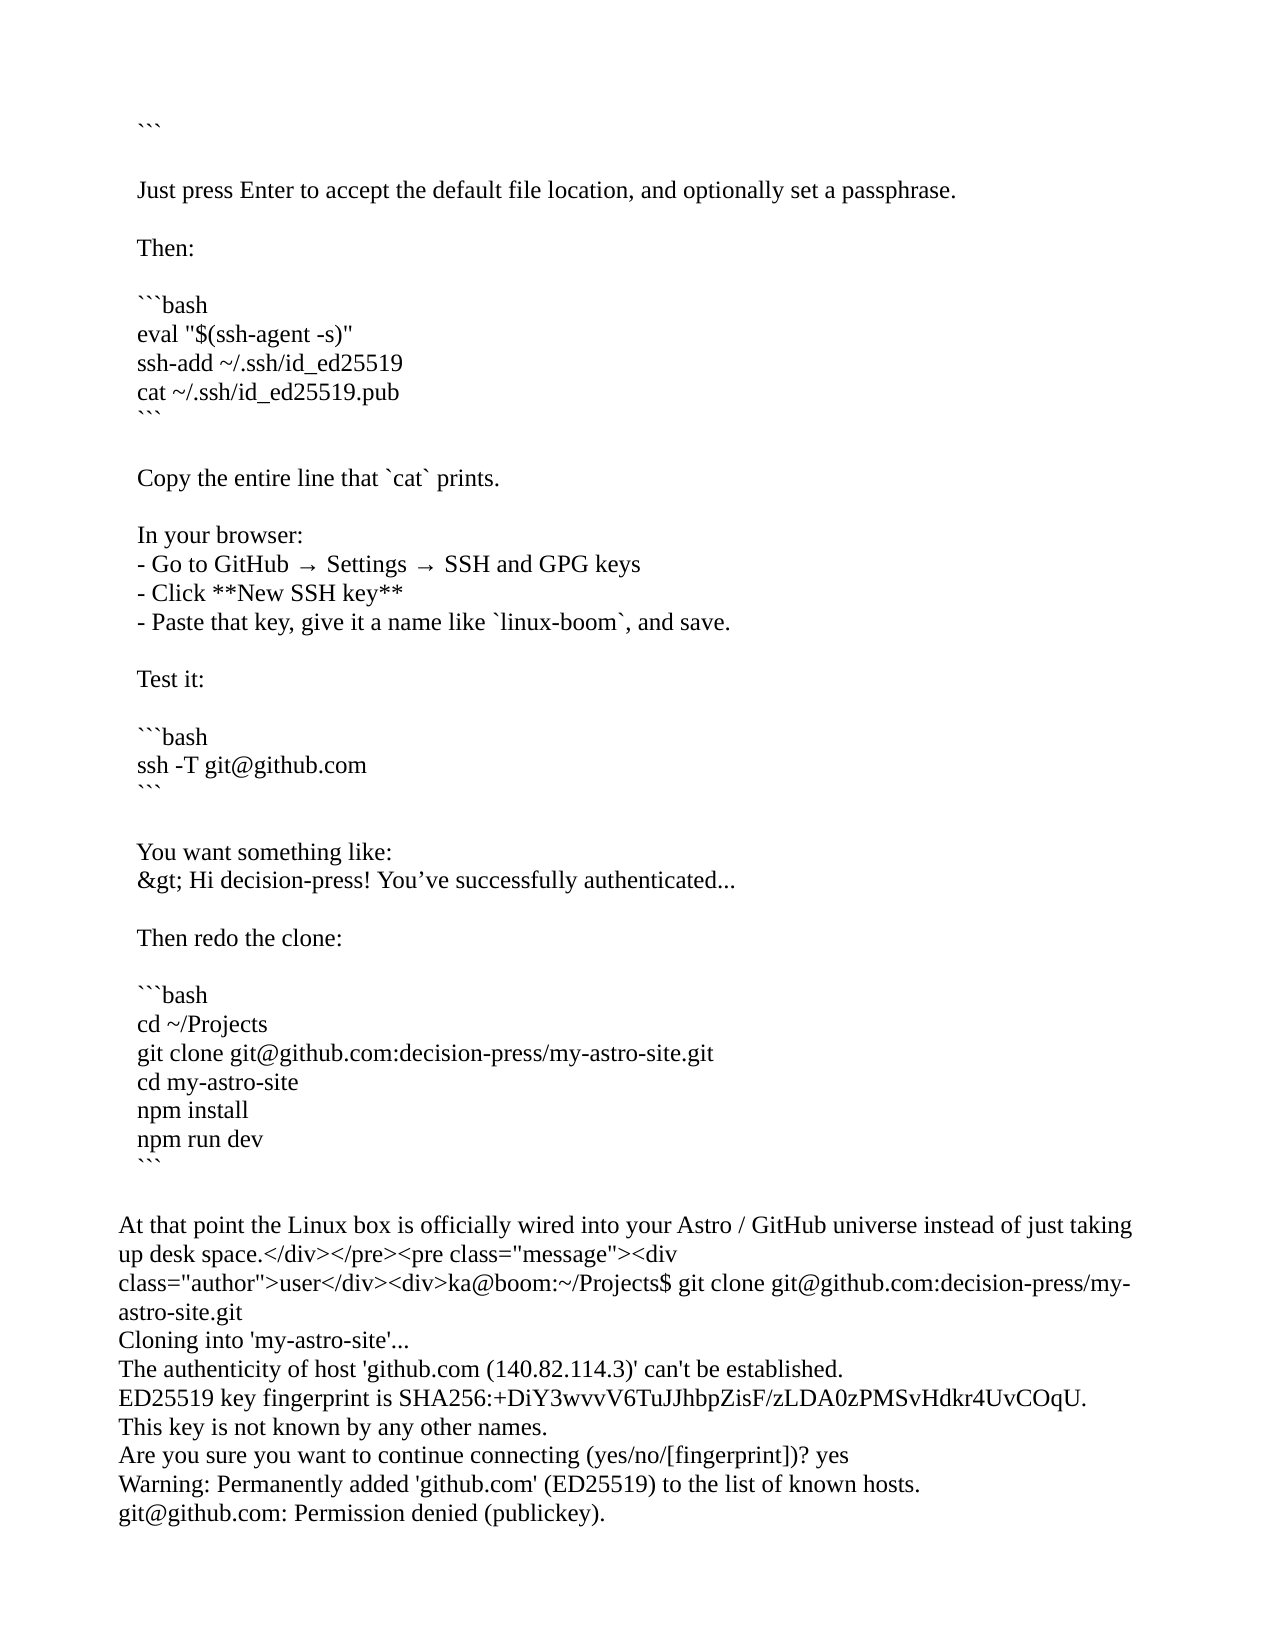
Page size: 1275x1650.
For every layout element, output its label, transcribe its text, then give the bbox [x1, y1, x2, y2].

text - Paste that key, give it a name like `linux-boom`, and save. [118, 607, 1157, 636]
text Are you sure you want to continue connecting (yes/no/[fingerprint])? yes [118, 1441, 1157, 1469]
text At that point the Linux box is officially wired into your Astro / GitHub universe instead of just taking up desk space.</div></pre><pre class="message"><div class="author">user</div><div>ka@boom:~/Projects$ git clone git@github.com:decision-press/my-astro-site.git [118, 1211, 1157, 1326]
text &gt; Hi decision-press! You’ve successfully authenticated... [118, 866, 1157, 894]
text ```bash [118, 722, 1157, 751]
text ssh-add ~/.ssh/id_ed25519 [118, 348, 1157, 377]
text cat ~/.ssh/id_ed25519.pub [118, 377, 1157, 406]
text git clone git@github.com:decision-press/my-astro-site.git [118, 1038, 1157, 1067]
text ``` [118, 118, 1157, 147]
text git@github.com: Permission denied (publickey). [118, 1498, 1157, 1527]
text ```bash [118, 981, 1157, 1009]
text In your browser: [118, 521, 1157, 549]
text ED25519 key fingerprint is SHA256:+DiY3wvvV6TuJJhbpZisF/zLDA0zPMSvHdkr4UvCOqU. [118, 1383, 1157, 1412]
text ``` [118, 1153, 1157, 1182]
text - Go to GitHub → Settings → SSH and GPG keys [118, 549, 1157, 578]
text cd my-astro-site [118, 1067, 1157, 1096]
text ``` [118, 406, 1157, 434]
text Warning: Permanently added 'github.com' (ED25519) to the list of known hosts. [118, 1469, 1157, 1498]
text You want something like: [118, 837, 1157, 866]
text Test it: [118, 664, 1157, 693]
text This key is not known by any other names. [118, 1412, 1157, 1441]
text Then redo the clone: [118, 923, 1157, 952]
text The authenticity of host 'github.com (140.82.114.3)' can't be established. [118, 1354, 1157, 1383]
text npm run dev [118, 1124, 1157, 1153]
text Just press Enter to accept the default file location, and optionally set a passphrase. [118, 176, 1157, 204]
text - Click **New SSH key** [118, 578, 1157, 607]
text Then: [118, 233, 1157, 262]
text cd ~/Projects [118, 1009, 1157, 1038]
text ``` [118, 779, 1157, 808]
text Copy the entire line that `cat` prints. [118, 463, 1157, 492]
text ssh -T git@github.com [118, 751, 1157, 779]
text Cloning into 'my-astro-site'... [118, 1326, 1157, 1354]
text npm install [118, 1096, 1157, 1124]
text ```bash [118, 291, 1157, 319]
text eval "$(ssh-agent -s)" [118, 319, 1157, 348]
